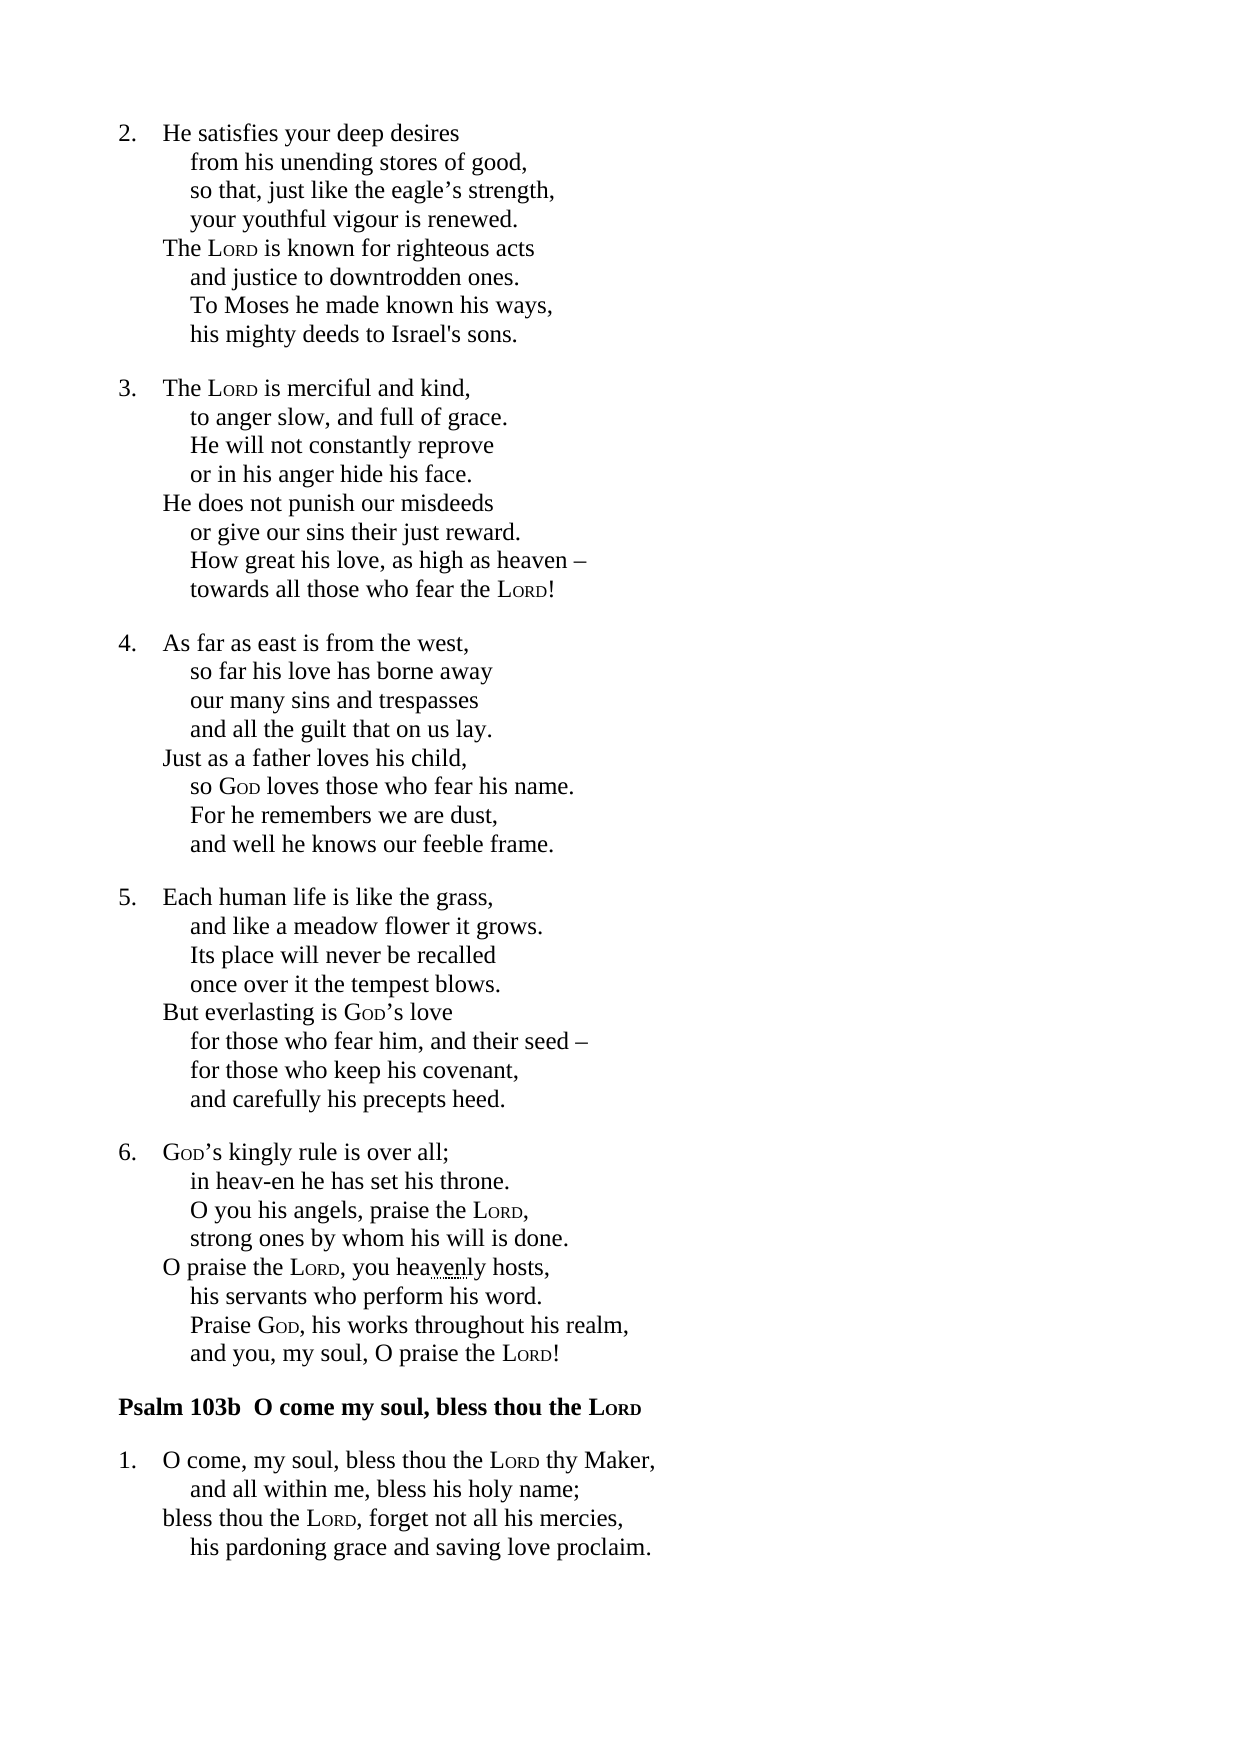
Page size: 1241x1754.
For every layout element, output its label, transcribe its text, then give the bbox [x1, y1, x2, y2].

text so God loves those who fear his name. [171, 771, 1122, 800]
text so far his love has borne away [171, 656, 1122, 685]
text O praise the Lord, you heavenly hosts, [162, 1252, 1122, 1281]
text But everlasting is God’s love [162, 997, 1122, 1026]
text once over it the tempest blows. [171, 969, 1122, 997]
text 1. O come, my soul, bless thou the Lord thy Maker, [118, 1446, 1122, 1474]
text and like a meadow flower it grows. [171, 911, 1122, 940]
text How great his love, as high as heaven – [171, 545, 1122, 574]
text our many sins and trespasses [171, 685, 1122, 714]
text Its place will never be recalled [171, 940, 1122, 969]
text and carefully his precepts heed. [171, 1084, 1122, 1112]
text and all within me, bless his holy name; [171, 1474, 1122, 1503]
text strong ones by whom his will is done. [171, 1223, 1122, 1252]
text his mighty deeds to Israel's sons. [171, 319, 1122, 348]
text or in his anger hide his face. [171, 459, 1122, 488]
text For he remembers we are dust, [171, 800, 1122, 829]
text O you his angels, praise the Lord, [171, 1195, 1122, 1223]
text or give our sins their just reward. [171, 517, 1122, 545]
text 4. As far as east is from the west, [118, 628, 1122, 656]
text bless thou the Lord, forget not all his mercies, [162, 1503, 1122, 1532]
text Praise God, his works throughout his realm, [171, 1310, 1122, 1338]
text your youthful vigour is renewed. [171, 204, 1122, 233]
text 2. He satisfies your deep desires [118, 118, 1122, 147]
text and you, my soul, O praise the Lord! [171, 1338, 1122, 1367]
text his servants who perform his word. [171, 1281, 1122, 1310]
text for those who fear him, and their seed – [171, 1026, 1122, 1055]
text He will not constantly reprove [171, 430, 1122, 459]
subtitle Psalm 103b O come my soul, bless thou the Lord [118, 1392, 1122, 1421]
text towards all those who fear the Lord! [171, 574, 1122, 603]
text in heav-en he has set his throne. [171, 1166, 1122, 1195]
text and well he knows our feeble frame. [171, 829, 1122, 858]
text 3. The Lord is merciful and kind, [118, 373, 1122, 402]
text so that, just like the eagle’s strength, [171, 176, 1122, 204]
text 5. Each human life is like the grass, [118, 882, 1122, 911]
text for those who keep his covenant, [171, 1055, 1122, 1084]
text to anger slow, and full of grace. [171, 402, 1122, 430]
text He does not punish our misdeeds [162, 488, 1122, 517]
text his pardoning grace and saving love proclaim. [171, 1532, 1122, 1561]
text 6. God’s kingly rule is over all; [118, 1137, 1122, 1166]
text from his unending stores of good, [171, 147, 1122, 176]
text and justice to downtrodden ones. [171, 262, 1122, 291]
text To Moses he made known his ways, [171, 291, 1122, 319]
text Just as a father loves his child, [162, 743, 1122, 771]
text and all the guilt that on us lay. [171, 714, 1122, 743]
text The Lord is known for righteous acts [162, 233, 1122, 262]
